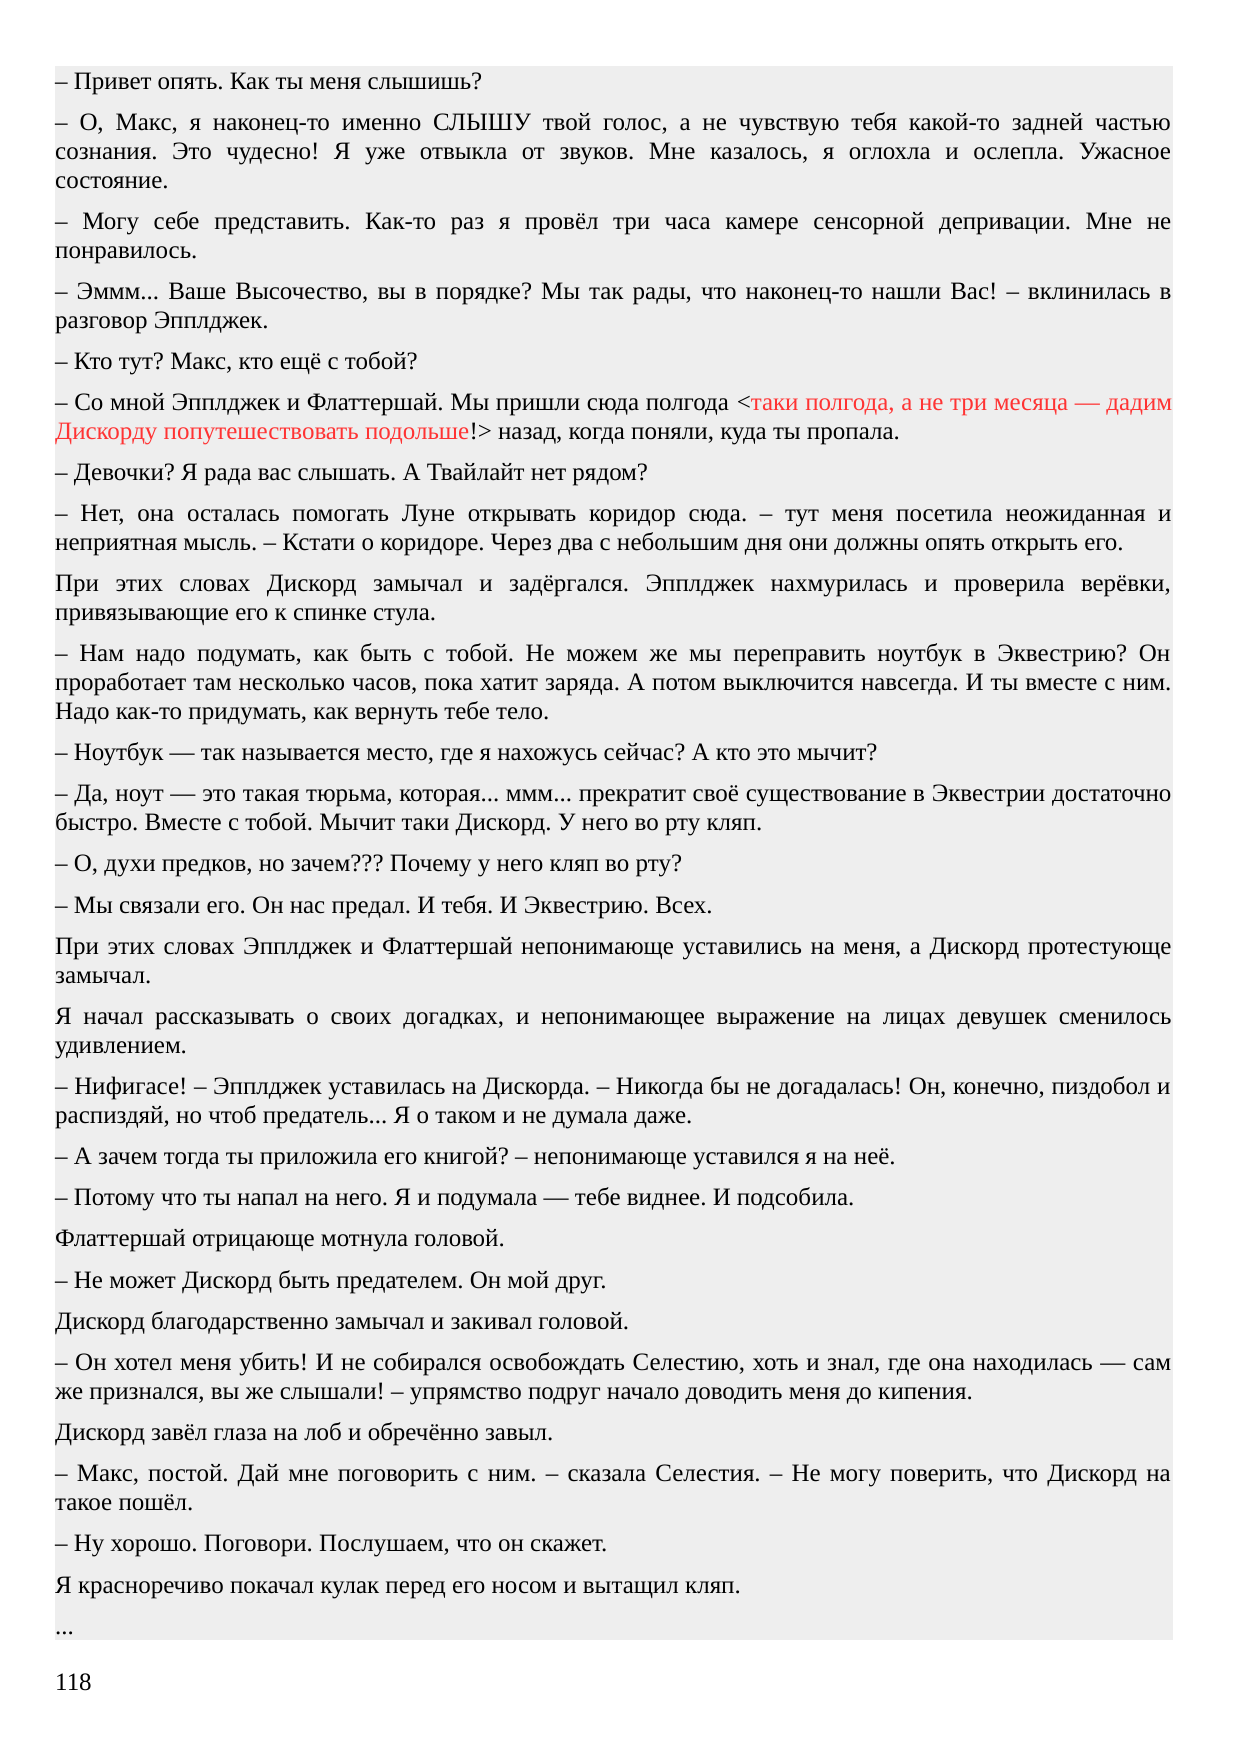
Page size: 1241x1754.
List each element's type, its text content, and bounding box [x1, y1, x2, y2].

text – Со мной Эпплджек и Флаттершай. Мы пришли сюда полгода <таки полгода, а не три месяца — дадим Дискорду попутешествовать подольше!> назад, когда поняли, куда ты пропала. [55, 387, 1173, 445]
text – Девочки? Я рада вас слышать. А Твайлайт нет рядом? [55, 457, 1173, 486]
text Дискорд завёл глаза на лоб и обречённо завыл. [55, 1417, 1173, 1446]
text – О, духи предков, но зачем??? Почему у него кляп во рту? [55, 848, 1173, 877]
text При этих словах Эпплджек и Флаттершай непонимающе уставились на меня, а Дискорд протестующе замычал. [55, 931, 1173, 988]
text – Не может Дискорд быть предателем. Он мой друг. [55, 1265, 1173, 1293]
text При этих словах Дискорд замычал и задёргался. Эпплджек нахмурилась и проверила верёвки, привязывающие его к спинке стула. [55, 568, 1173, 626]
text – Он хотел меня убить! И не собирался освобождать Селестию, хоть и знал, где она находилась — сам же признался, вы же слышали! – упрямство подруг начало доводить меня до кипения. [55, 1347, 1173, 1405]
text – Ну хорошо. Поговори. Послушаем, что он скажет. [55, 1528, 1173, 1557]
text – Могу себе представить. Как-то раз я провёл три часа камере сенсорной депривации. Мне не понравилось. [55, 206, 1173, 263]
text Я начал рассказывать о своих догадках, и непонимающее выражение на лицах девушек сменилось удивлением. [55, 1001, 1173, 1058]
text – Мы связали его. Он нас предал. И тебя. И Эквестрию. Всех. [55, 890, 1173, 918]
text – Эммм... Ваше Высочество, вы в порядке? Мы так рады, что наконец-то нашли Вас! – вклинилась в разговор Эпплджек. [55, 276, 1173, 333]
text – А зачем тогда ты приложила его книгой? – непонимающе уставился я на неё. [55, 1141, 1173, 1170]
text – Потому что ты напал на него. Я и подумала — тебе виднее. И подсобила. [55, 1182, 1173, 1211]
text Дискорд благодарственно замычал и закивал головой. [55, 1306, 1173, 1335]
text – Ноутбук — так называется место, где я нахожусь сейчас? А кто это мычит? [55, 737, 1173, 766]
text Флаттершай отрицающе мотнула головой. [55, 1223, 1173, 1252]
text – Кто тут? Макс, кто ещё с тобой? [55, 346, 1173, 375]
text – Да, ноут — это такая тюрьма, которая... ммм... прекратит своё существование в Эквестрии достаточно быстро. Вместе с тобой. Мычит таки Дискорд. У него во рту кляп. [55, 778, 1173, 836]
text – Нам надо подумать, как быть с тобой. Не можем же мы переправить ноутбук в Эквестрию? Он проработает там несколько часов, пока хатит заряда. А потом выключится навсегда. И ты вместе с ним. Надо как-то придумать, как вернуть тебе тело. [55, 638, 1173, 725]
text – Привет опять. Как ты меня слышишь? [55, 66, 1173, 95]
text Я красноречиво покачал кулак перед его носом и вытащил кляп. [55, 1570, 1173, 1598]
text – О, Макс, я наконец-то именно СЛЫШУ твой голос, а не чувствую тебя какой-то задней частью сознания. Это чудесно! Я уже отвыкла от звуков. Мне казалось, я оглохла и ослепла. Ужасное состояние. [55, 107, 1173, 193]
text ... [55, 1611, 1173, 1640]
text – Нифигасе! – Эпплджек уставилась на Дискорда. – Никогда бы не догадалась! Он, конечно, пиздобол и распиздяй, но чтоб предатель... Я о таком и не думала даже. [55, 1071, 1173, 1128]
text – Макс, постой. Дай мне поговорить с ним. – сказала Селестия. – Не могу поверить, что Дискорд на такое пошёл. [55, 1458, 1173, 1516]
text – Нет, она осталась помогать Луне открывать коридор сюда. – тут меня посетила неожиданная и неприятная мысль. – Кстати о коридоре. Через два с небольшим дня они должны опять открыть его. [55, 498, 1173, 556]
